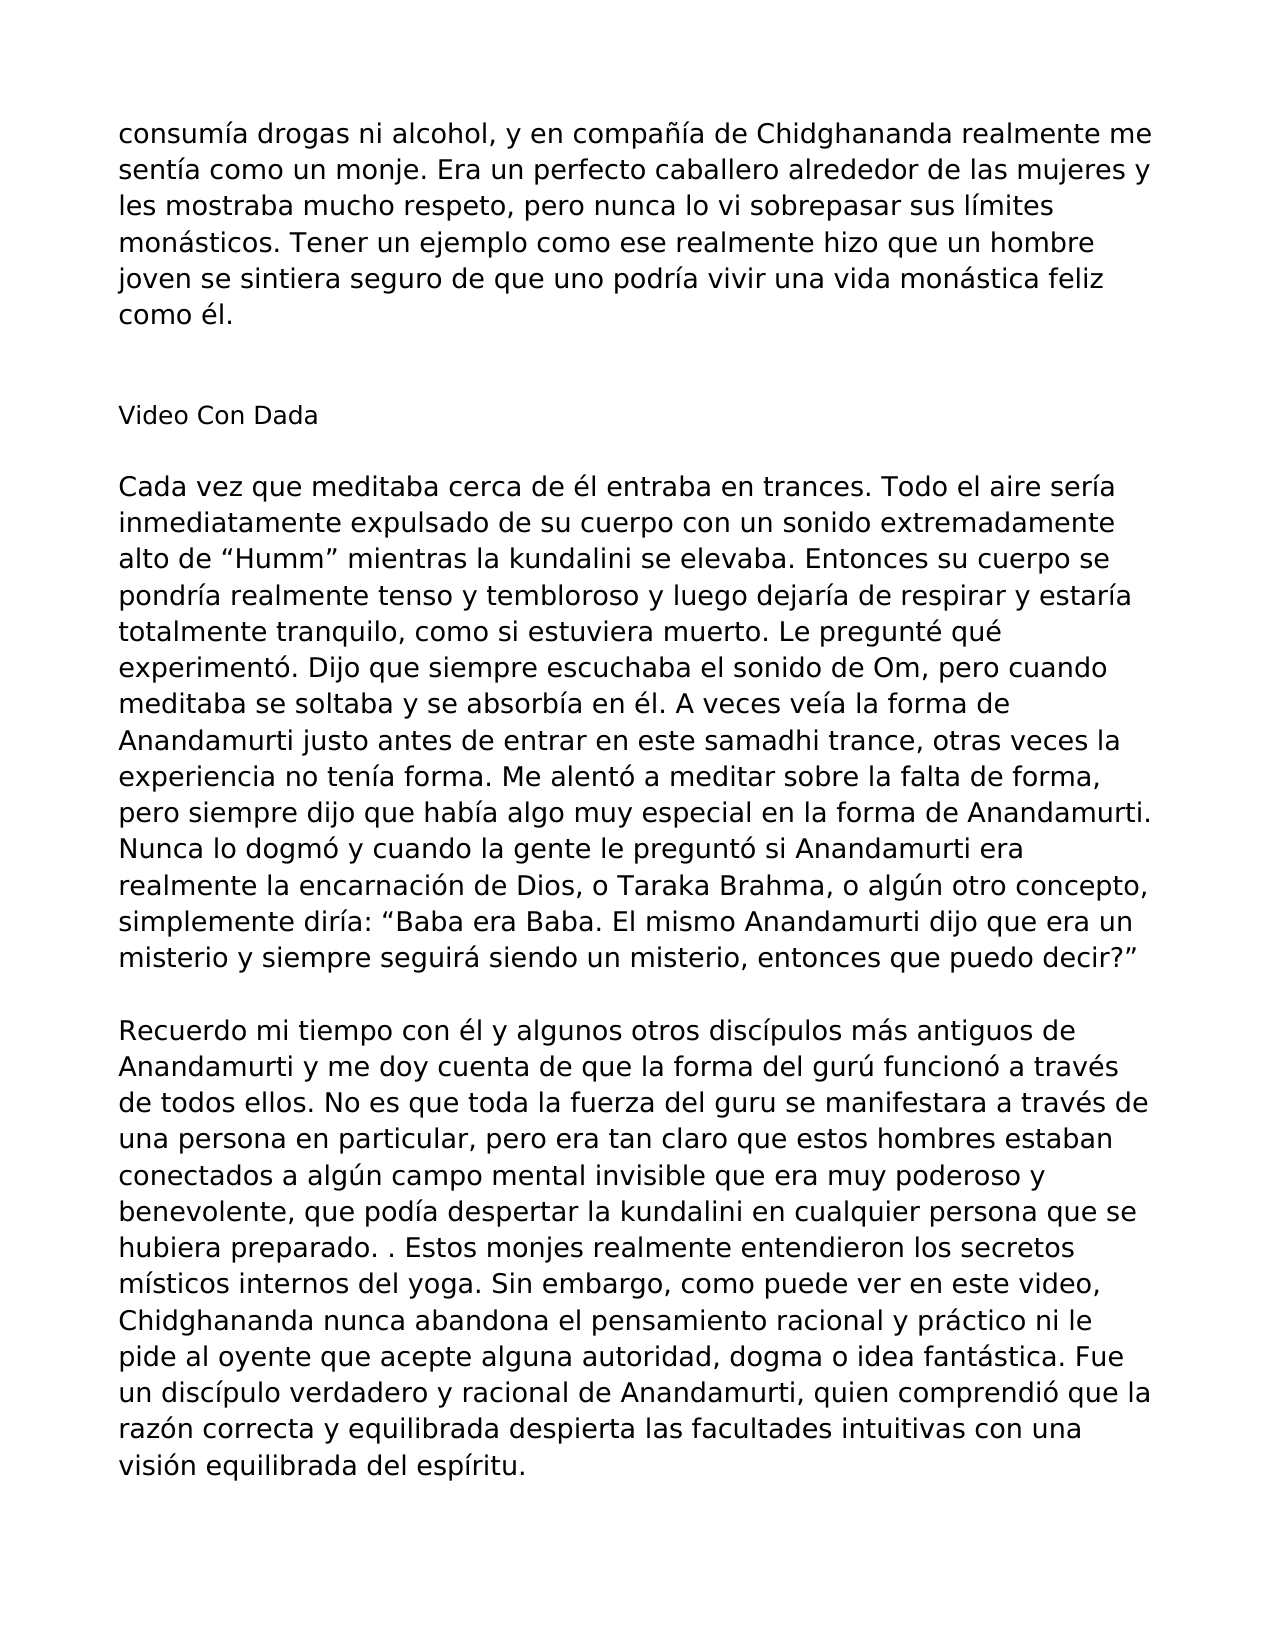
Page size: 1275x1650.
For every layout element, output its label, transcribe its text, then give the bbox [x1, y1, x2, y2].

text consumía drogas ni alcohol, y en compañía de Chidghananda realmente me sentía como un monje. Era un perfecto caballero alrededor de las mujeres y les mostraba mucho respeto, pero nunca lo vi sobrepasar sus límites monásticos. Tener un ejemplo como ese realmente hizo que un hombre joven se sintiera seguro de que uno podría vivir una vida monástica feliz como él. [118, 118, 1157, 331]
text Video Con Dada Cada vez que meditaba cerca de él entraba en trances. Todo el aire sería inmediatamente expulsado de su cuerpo con un sonido extremadamente alto de “Humm” mientras la kundalini se elevaba. Entonces su cuerpo se pondría realmente tenso y tembloroso y luego dejaría de respirar y estaría totalmente tranquilo, como si estuviera muerto. Le pregunté qué experimentó. Dijo que siempre escuchaba el sonido de Om, pero cuando meditaba se soltaba y se absorbía en él. A veces veía la forma de Anandamurti justo antes de entrar en este samadhi trance, otras veces la experiencia no tenía forma. Me alentó a meditar sobre la falta de forma, pero siempre dijo que había algo muy especial en la forma de Anandamurti. Nunca lo dogmó y cuando la gente le preguntó si Anandamurti era realmente la encarnación de Dios, o Taraka Brahma, o algún otro concepto, simplemente diría: “Baba era Baba. El mismo Anandamurti dijo que era un misterio y siempre seguirá siendo un misterio, entonces que puedo decir?” Recuerdo mi tiempo con él y algunos otros discípulos más antiguos de Anandamurti y me doy cuenta de que la forma del gurú funcionó a través de todos ellos. No es que toda la fuerza del guru se manifestara a través de una persona en particular, pero era tan claro que estos hombres estaban conectados a algún campo mental invisible que era muy poderoso y benevolente, que podía despertar la kundalini en cualquier persona que se hubiera preparado. . Estos monjes realmente entendieron los secretos místicos internos del yoga. Sin embargo, como puede ver en este video, Chidghananda nunca abandona el pensamiento racional y práctico ni le pide al oyente que acepte alguna autoridad, dogma o idea fantástica. Fue un discípulo verdadero y racional de Anandamurti, quien comprendió que la razón correcta y equilibrada despierta las facultades intuitivas con una visión equilibrada del espíritu. [118, 401, 1157, 1518]
